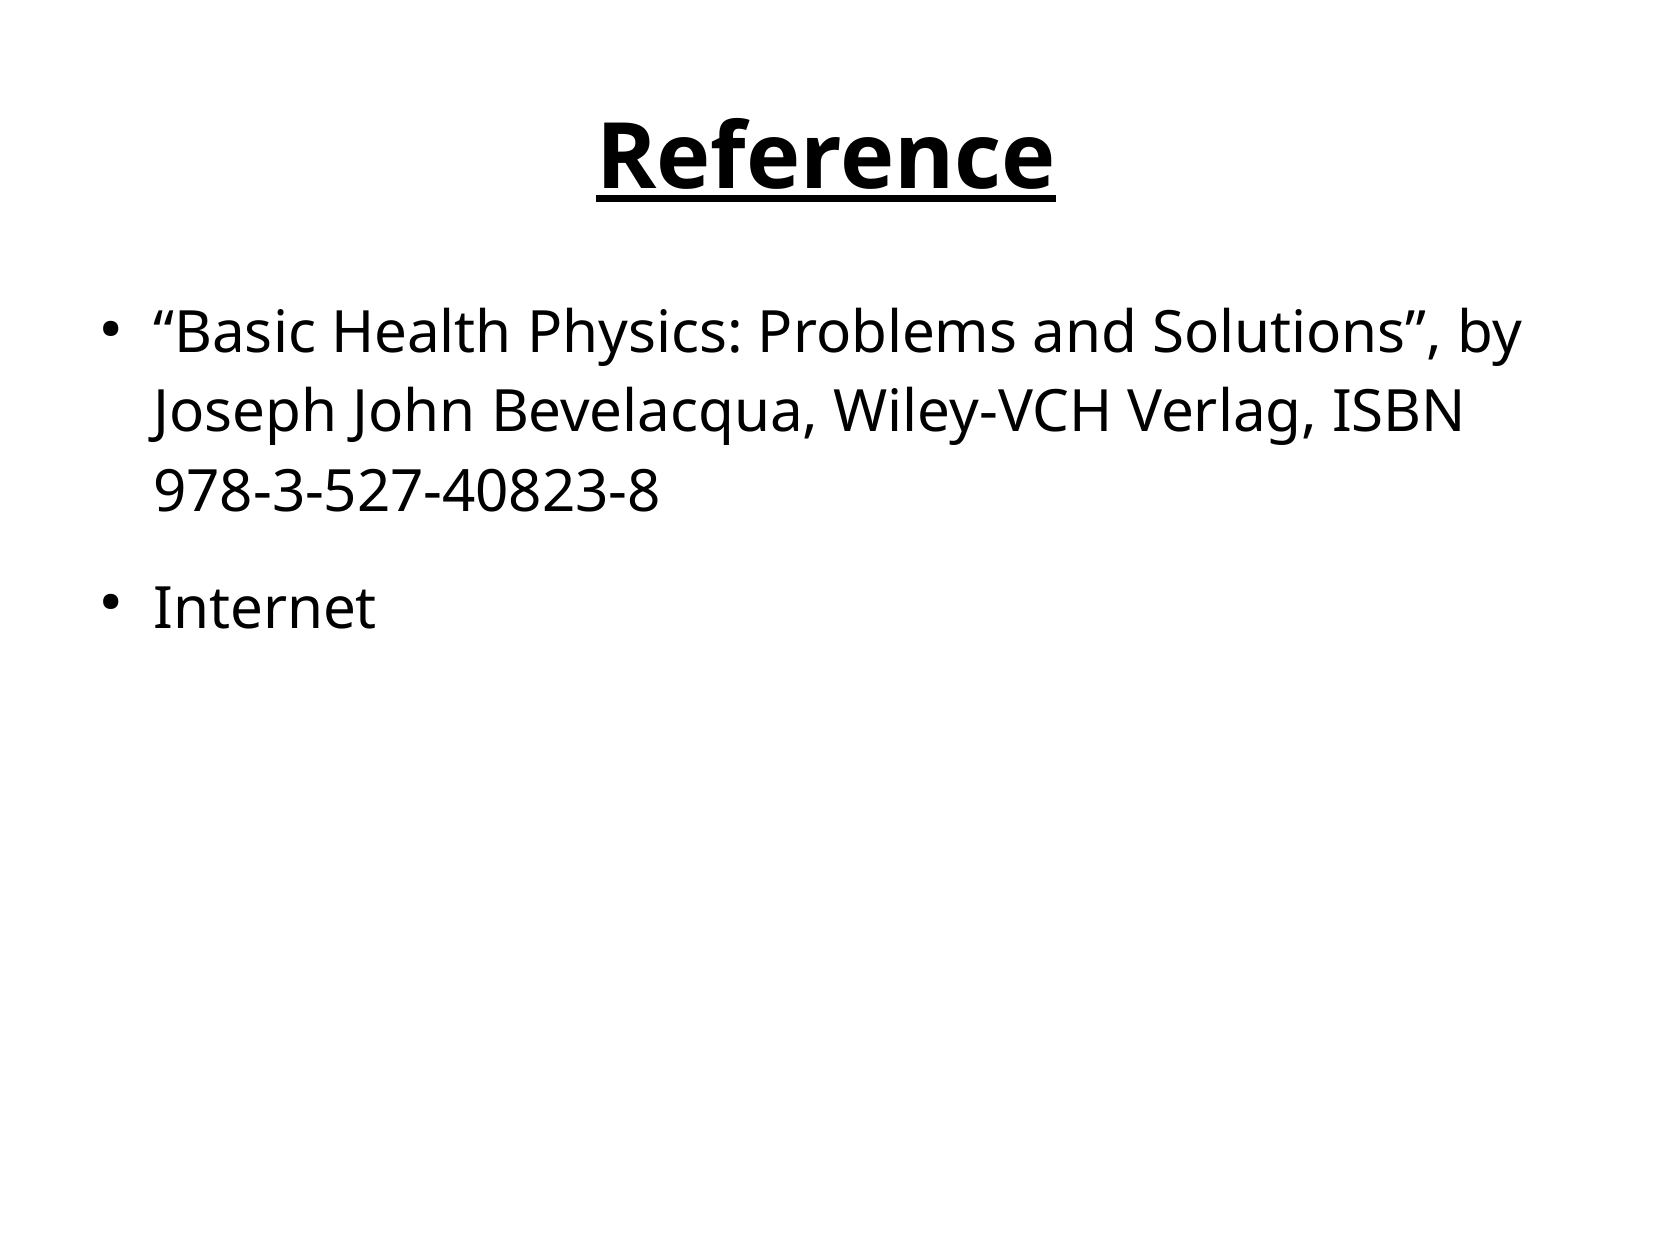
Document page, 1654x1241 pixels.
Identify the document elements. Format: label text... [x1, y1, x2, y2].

list “Basic Health Physics: Problems and Solutions”, by Joseph John Bevelacqua, Wiley-VCH Verlag, ISBN 978-3-527-40823-8 Internet [82, 290, 1571, 1010]
title Reference [82, 49, 1571, 257]
